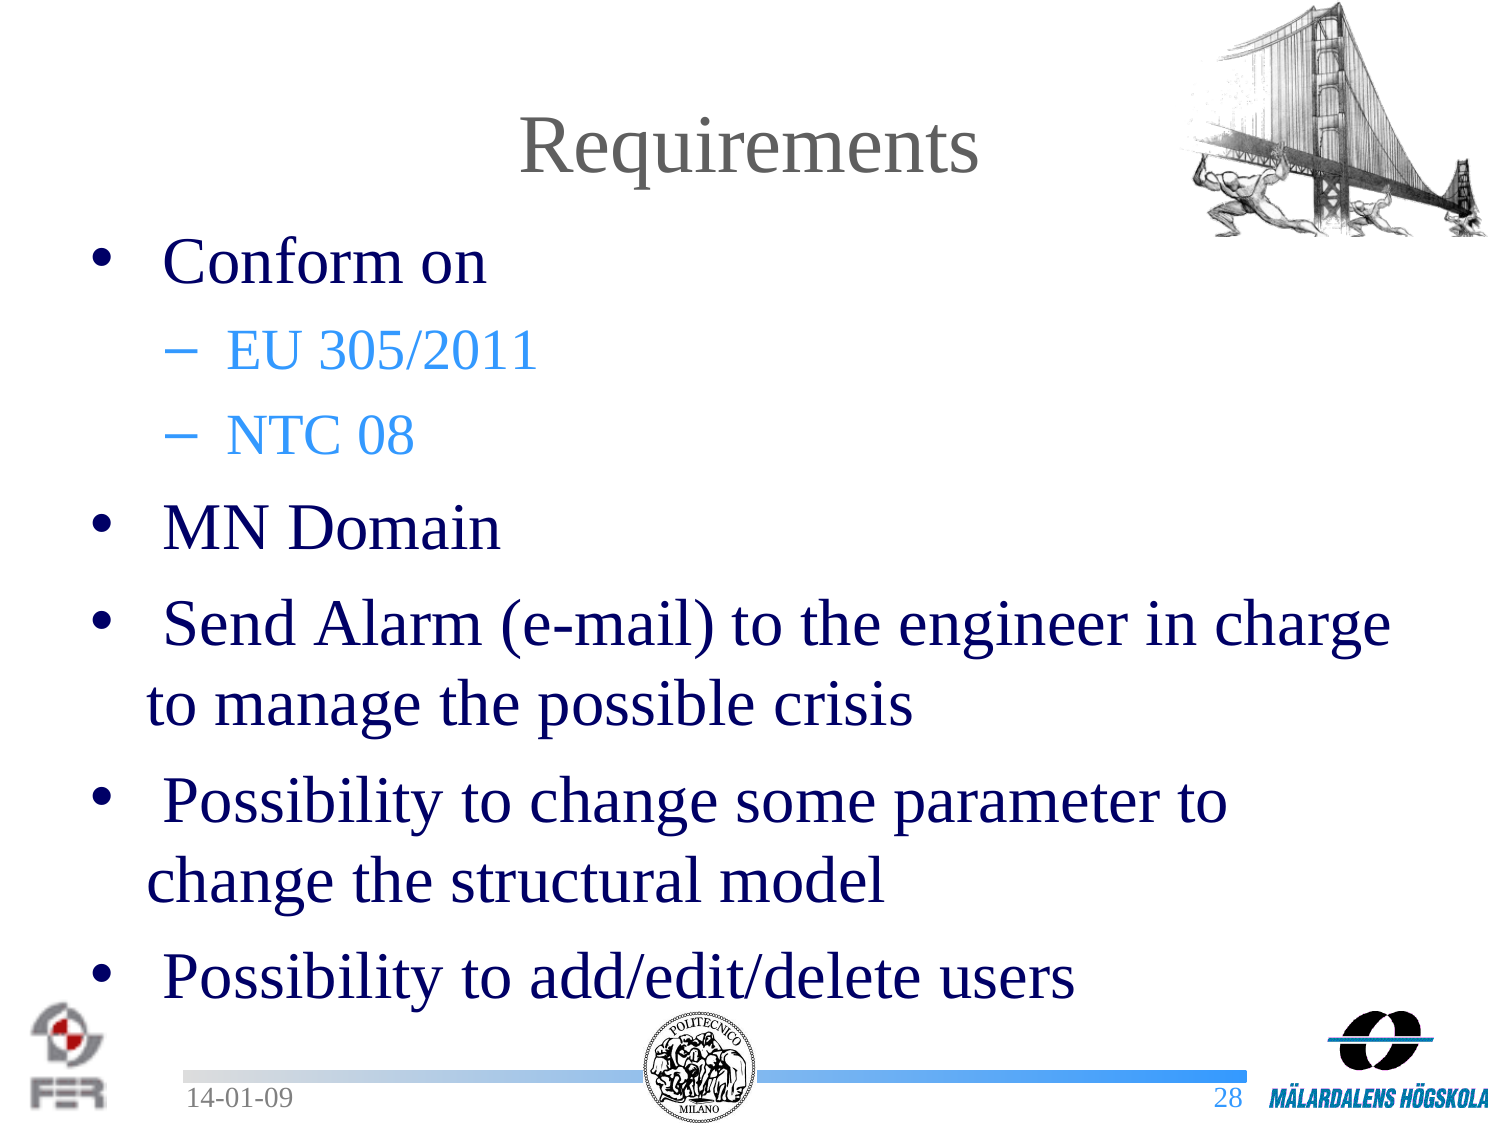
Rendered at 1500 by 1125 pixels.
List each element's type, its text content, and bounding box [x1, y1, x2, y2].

picture [1269, 1011, 1488, 1108]
picture [1454, 1091, 1459, 1108]
picture [643, 1020, 757, 1123]
picture [1175, 0, 1488, 237]
text_box [1186, 1070, 1258, 1114]
title Requirements [75, 45, 1175, 209]
picture [1435, 1096, 1441, 1104]
text_box 14-01-09 [171, 1070, 396, 1114]
picture [1368, 1093, 1374, 1104]
list Conform on EU 305/2011 NTC 08 MN Domain Send Alarm (e-mail) to the engineer in charge to manage the possible crisis Possibility to change some parameter to change the structural model Possibility to add/edit/delete users [75, 209, 1426, 1020]
picture [29, 987, 107, 1125]
